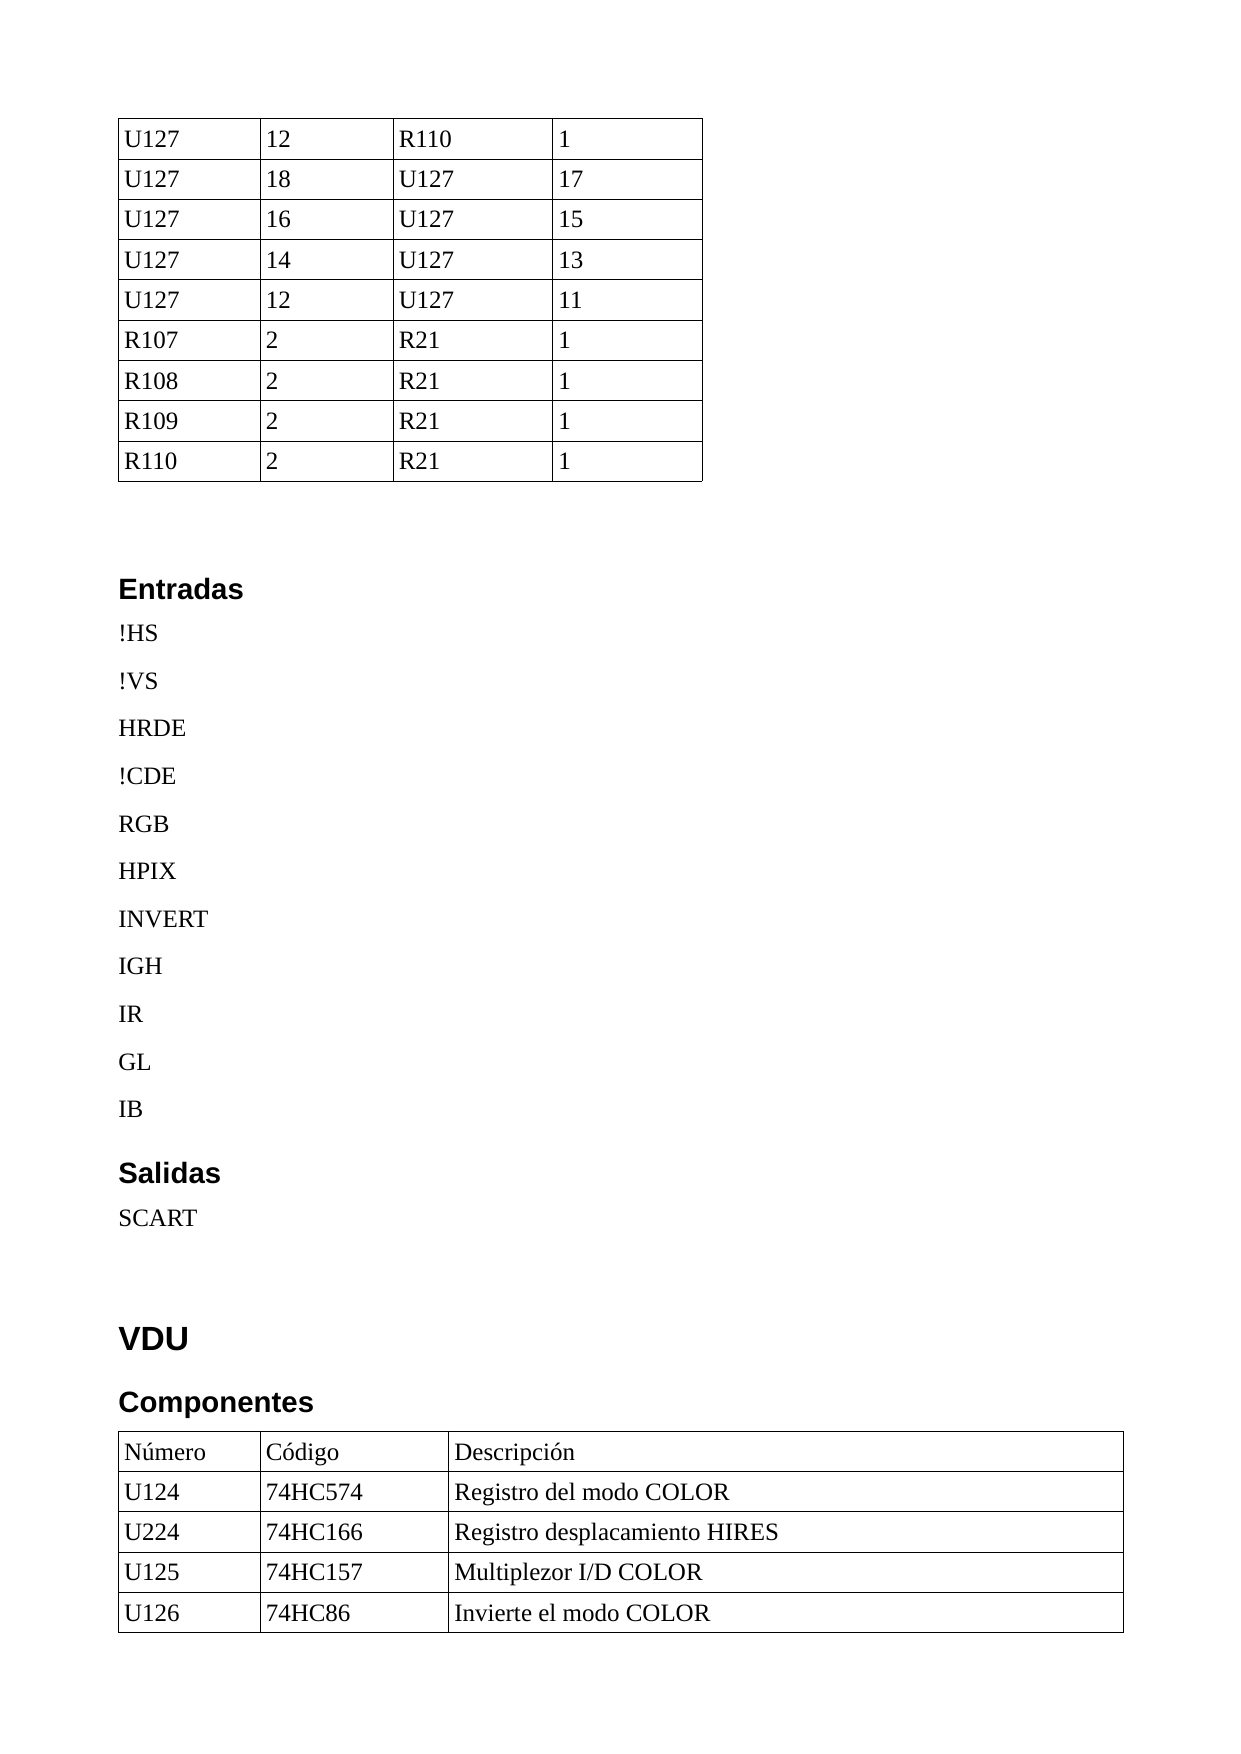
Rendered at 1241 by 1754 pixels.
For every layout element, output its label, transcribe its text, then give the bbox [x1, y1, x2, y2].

table_cell 12 [261, 280, 393, 320]
table_cell U126 [119, 1593, 260, 1632]
subtitle VDU [118, 1319, 1122, 1357]
table_cell R21 [394, 442, 552, 481]
table_cell Registro desplacamiento HIRES [449, 1512, 1123, 1552]
table_cell 74HC86 [261, 1593, 448, 1632]
table_cell R21 [394, 401, 552, 441]
table_cell U127 [119, 119, 260, 158]
table_cell U127 [394, 280, 552, 320]
table_cell U127 [119, 200, 260, 239]
table_cell R110 [394, 119, 552, 158]
table_header Número [119, 1432, 260, 1471]
text HPIX [118, 856, 1122, 885]
table_cell 15 [553, 200, 702, 239]
table_cell U127 [119, 280, 260, 320]
text GL [118, 1047, 1122, 1075]
text IR [118, 999, 1122, 1028]
table_cell 11 [553, 280, 702, 320]
table_cell 2 [261, 361, 393, 400]
text SCART [118, 1203, 1122, 1231]
table_cell R109 [119, 401, 260, 441]
table_cell R110 [119, 442, 260, 481]
subtitle Entradas [118, 572, 1122, 606]
table_cell 74HC574 [261, 1472, 448, 1511]
table_cell 1 [553, 119, 702, 158]
table_cell U127 [394, 160, 552, 199]
table_cell U127 [394, 240, 552, 279]
table_cell 18 [261, 160, 393, 199]
table_cell R21 [394, 321, 552, 360]
table_cell 14 [261, 240, 393, 279]
table_cell U127 [119, 240, 260, 279]
table_cell U127 [394, 200, 552, 239]
table_cell Registro del modo COLOR [449, 1472, 1123, 1511]
table_cell 2 [261, 442, 393, 481]
table_cell R107 [119, 321, 260, 360]
table_cell Multiplezor I/D COLOR [449, 1553, 1123, 1592]
text HRDE [118, 713, 1122, 742]
table_cell U124 [119, 1472, 260, 1511]
text IGH [118, 951, 1122, 980]
text IB [118, 1094, 1122, 1123]
subtitle Componentes [118, 1384, 1122, 1418]
table_cell 74HC166 [261, 1512, 448, 1552]
table_cell 17 [553, 160, 702, 199]
text !CDE [118, 761, 1122, 790]
table_cell 1 [553, 401, 702, 441]
table_cell 1 [553, 321, 702, 360]
table_header Descripción [449, 1432, 1123, 1471]
text INVERT [118, 904, 1122, 933]
table_cell 74HC157 [261, 1553, 448, 1592]
table_cell 12 [261, 119, 393, 158]
table_header Código [261, 1432, 448, 1471]
table_cell 16 [261, 200, 393, 239]
table_cell 2 [261, 321, 393, 360]
table_cell 1 [553, 361, 702, 400]
table_cell 1 [553, 442, 702, 481]
text !VS [118, 666, 1122, 694]
table_cell U127 [119, 160, 260, 199]
table_cell 2 [261, 401, 393, 441]
table_cell Invierte el modo COLOR [449, 1593, 1123, 1632]
text RGB [118, 809, 1122, 837]
text !HS [118, 618, 1122, 647]
table_cell R21 [394, 361, 552, 400]
table_cell U224 [119, 1512, 260, 1552]
table_cell 13 [553, 240, 702, 279]
table_cell R108 [119, 361, 260, 400]
table_cell U125 [119, 1553, 260, 1592]
subtitle Salidas [118, 1156, 1122, 1190]
